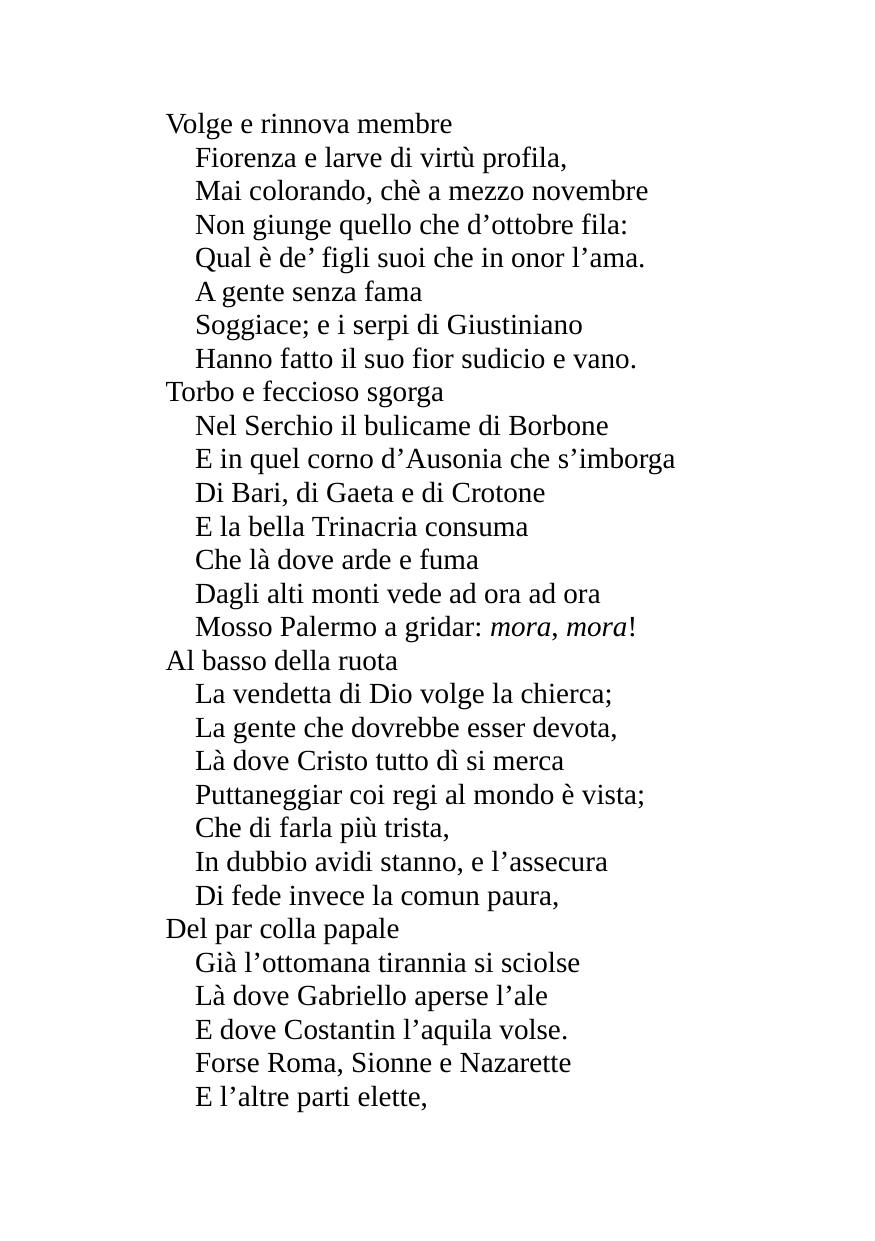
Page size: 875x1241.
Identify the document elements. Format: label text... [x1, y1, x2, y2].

text Al basso della ruota La vendetta di Dio volge la chierca; La gente che dovrebbe esser devota, Là dove Cristo tutto dì si merca Puttaneggiar coi regi al mondo è vista; Che di farla più trista, In dubbio avidi stanno, e l’assecura Di fede invece la comun paura, [165, 643, 768, 911]
text Del par colla papale Già l’ottomana tirannia si sciolse Là dove Gabriello aperse l’ale E dove Costantin l’aquila volse. Forse Roma, Sionne e Nazarette E l’altre parti elette, [165, 911, 768, 1112]
text Volge e rinnova membre Fiorenza e larve di virtù profila, Mai colorando, chè a mezzo novembre Non giunge quello che d’ottobre fila: Qual è de’ figli suoi che in onor l’ama. A gente senza fama Soggiace; e i serpi di Giustiniano Hanno fatto il suo fior sudicio e vano. [165, 106, 768, 374]
text Torbo e feccioso sgorga Nel Serchio il bulicame di Borbone E in quel corno d’Ausonia che s’imborga Di Bari, di Gaeta e di Crotone E la bella Trinacria consuma Che là dove arde e fuma Dagli alti monti vede ad ora ad ora Mosso Palermo a gridar: mora, mora! [165, 374, 768, 643]
